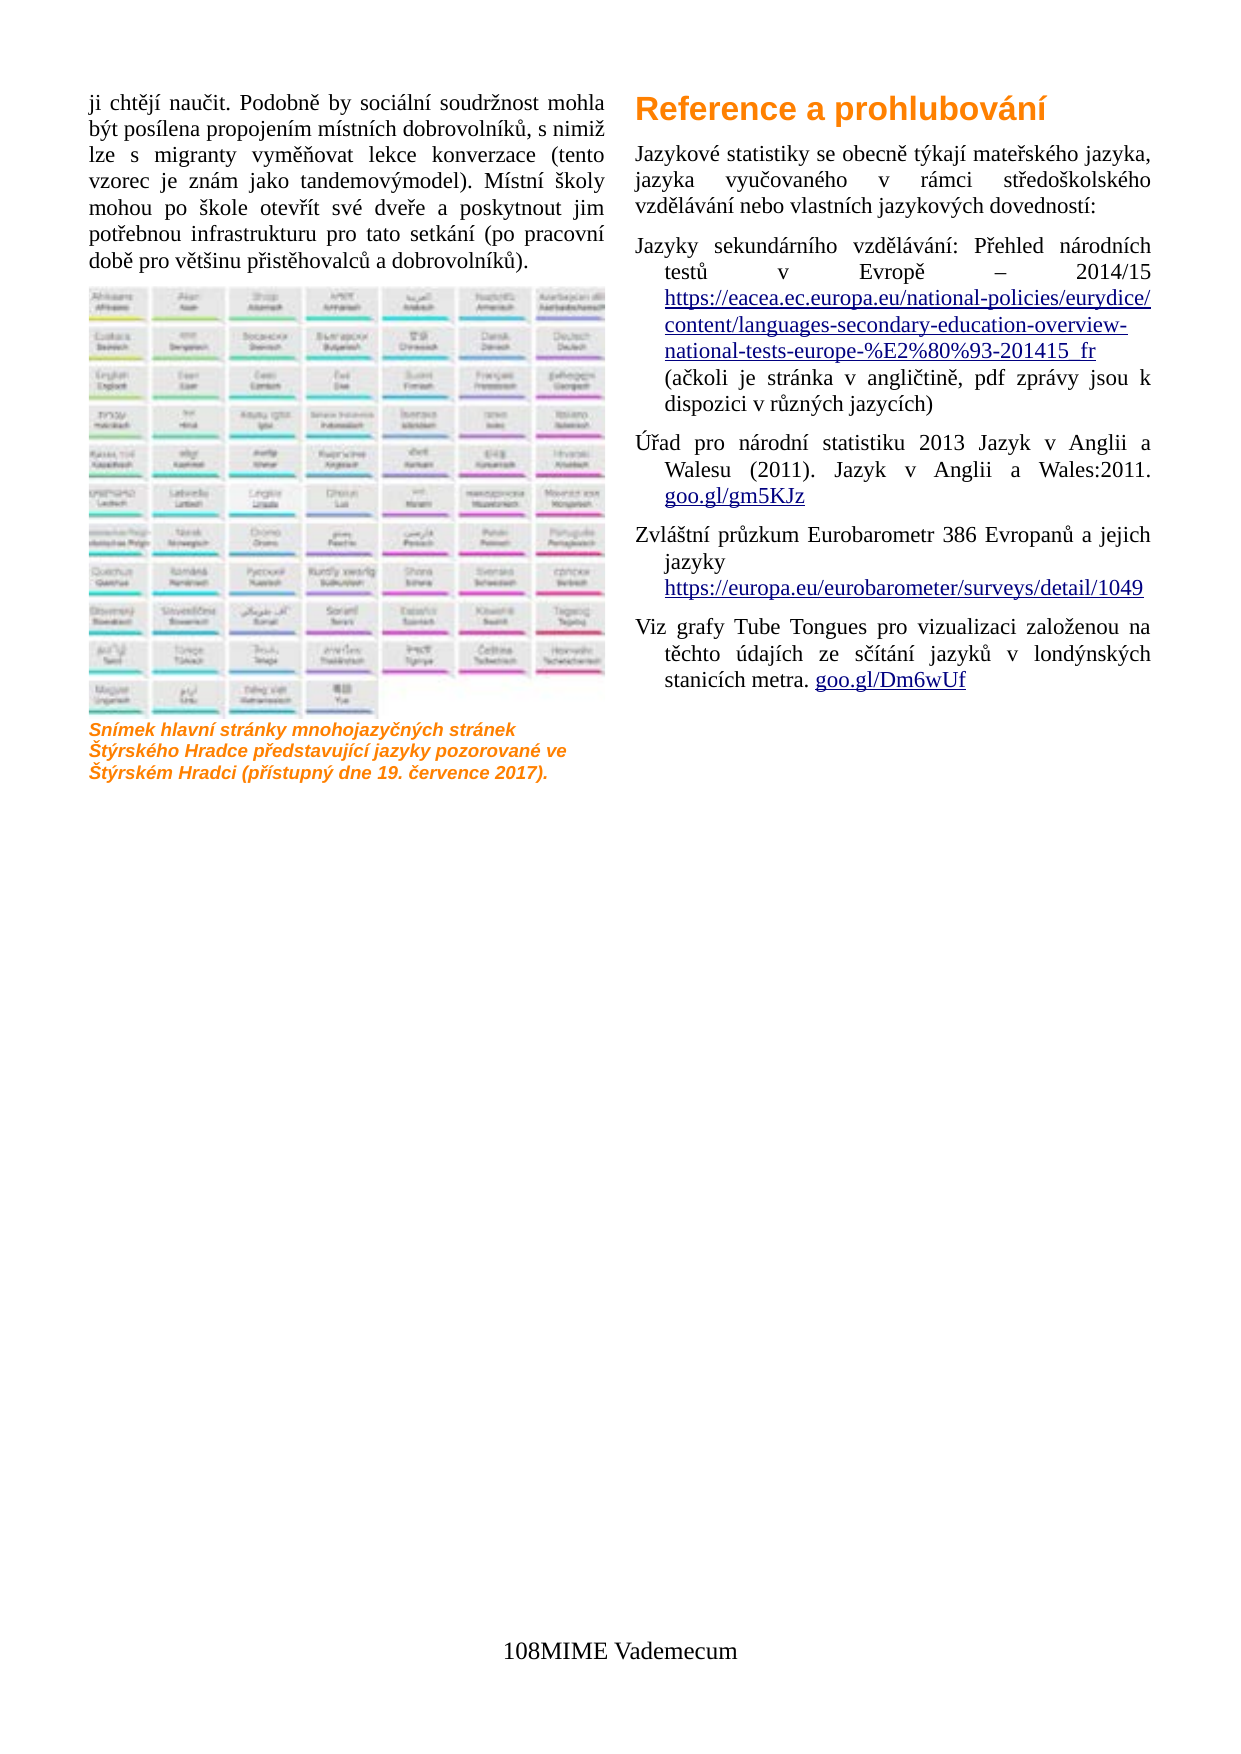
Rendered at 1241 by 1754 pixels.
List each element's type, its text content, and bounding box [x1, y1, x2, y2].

text Snímek hlavní stránky mnohojazyčných stránek Štýrského Hradce představující jazyky pozorované ve Štýrském Hradci (přístupný dne 19. července 2017). [88, 719, 605, 783]
text ji chtějí naučit. Podobně by sociální soudržnost mohla být posílena propojením místních dobrovolníků, s nimiž lze s migranty vyměňovat lekce konverzace (tento vzorec je znám jako tandemovýmodel). Místní školy mohou po škole otevřít své dveře a poskytnout jim potřebnou infrastrukturu pro tato setkání (po pracovní době pro většinu přistěhovalců a dobrovolníků). [88, 88, 605, 273]
subtitle Reference a prohlubování [635, 88, 1152, 127]
text Jazyky sekundárního vzdělávání: Přehled národních testů v Evropě – 2014/15 https://eacea.ec.europa.eu/national-policies/eurydice/content/languages-secondary-education-overview-national-tests-europe-%E2%80%93-201415_fr (ačkoli je stránka v angličtině, pdf zprávy jsou k dispozici v různých jazycích) [635, 232, 1152, 416]
text Viz grafy Tube Tongues pro vizualizaci založenou na těchto údajích ze sčítání jazyků v londýnských stanicích metra. goo.gl/Dm6wUf [635, 613, 1152, 692]
text Zvláštní průzkum Eurobarometr 386 Evropanů a jejich jazyky https://europa.eu/eurobarometer/surveys/detail/1049 [635, 521, 1152, 600]
text Jazykové statistiky se obecně týkají mateřského jazyka, jazyka vyučovaného v rámci středoškolského vzdělávání nebo vlastních jazykových dovedností: [635, 140, 1152, 219]
picture [88, 286, 605, 719]
text Úřad pro národní statistiku 2013 Jazyk v Anglii a Walesu (2011). Jazyk v Anglii a Wales:2011. goo.gl/gm5KJz [635, 429, 1152, 508]
